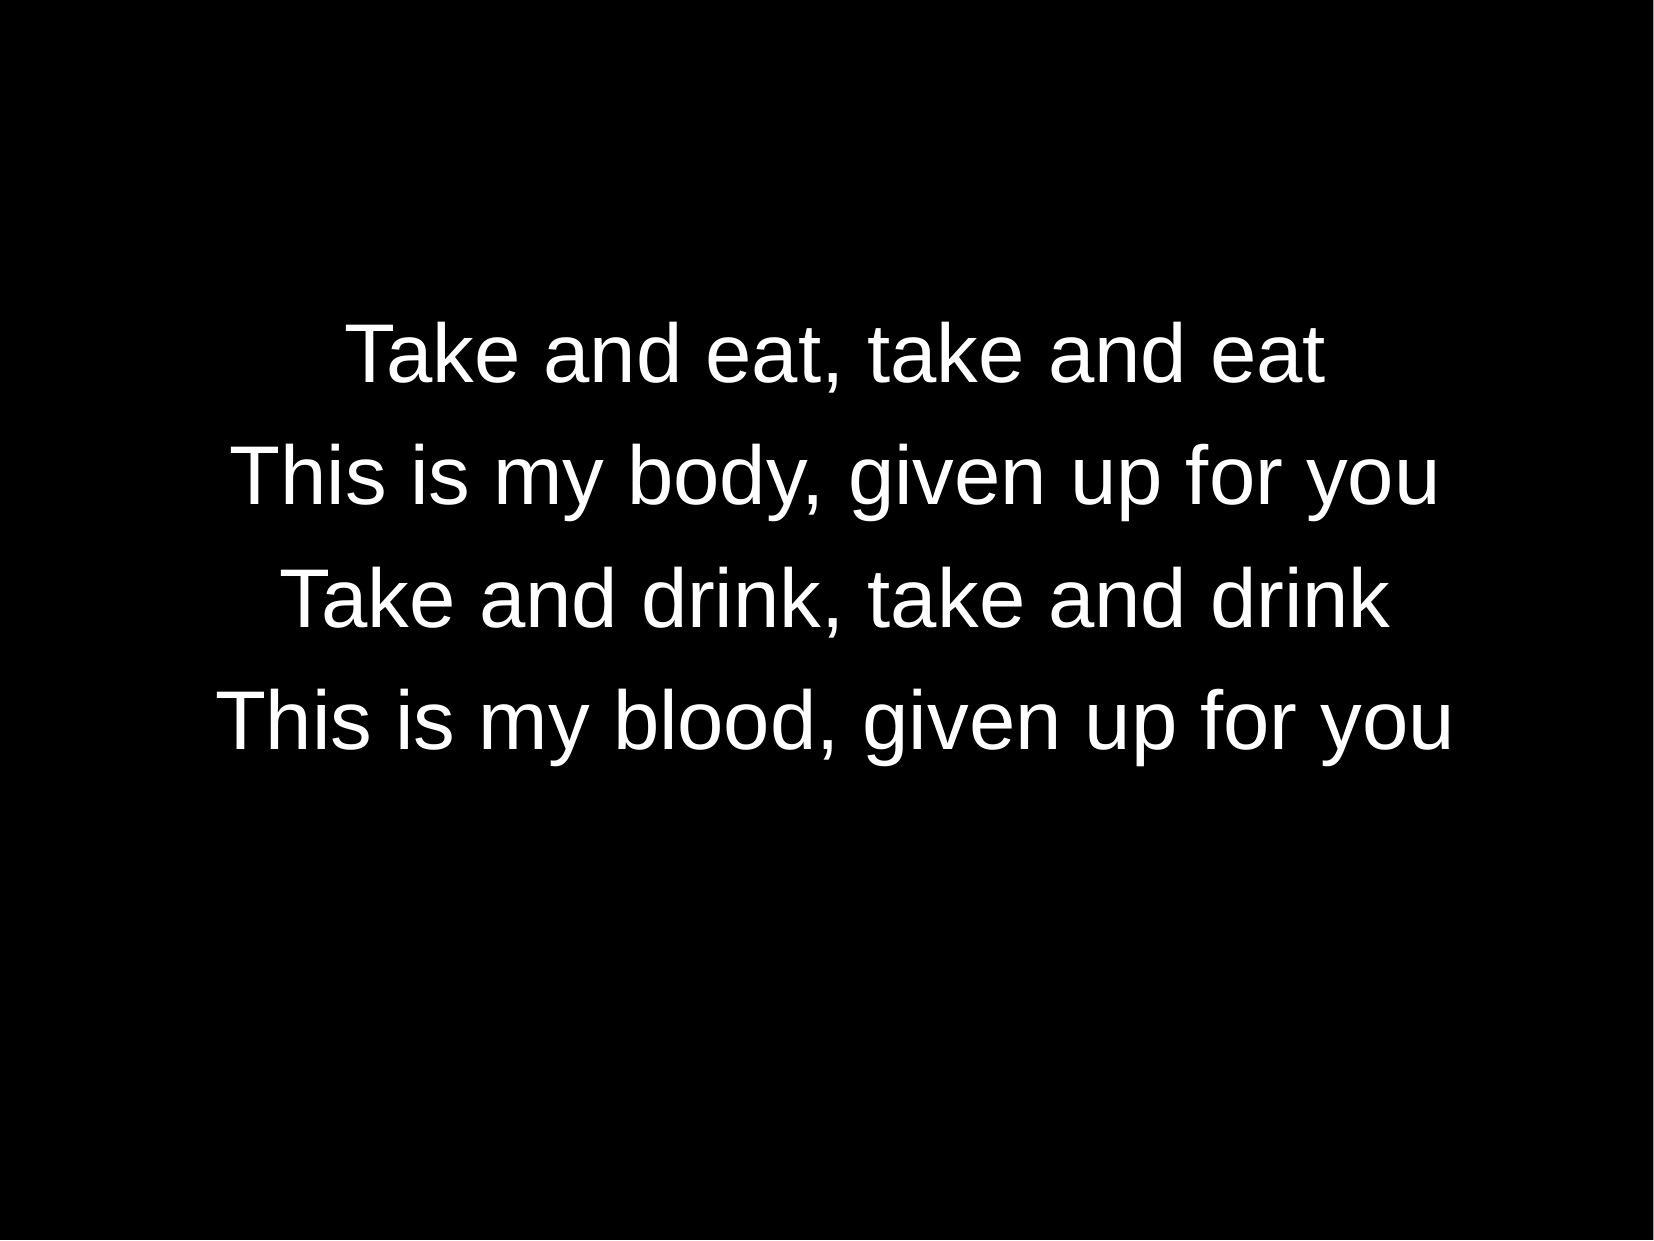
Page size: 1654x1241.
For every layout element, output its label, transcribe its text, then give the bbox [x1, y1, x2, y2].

list Take and eat, take and eat This is my body, given up for you Take and drink, take and drink This is my blood, given up for you [0, 307, 1654, 1027]
